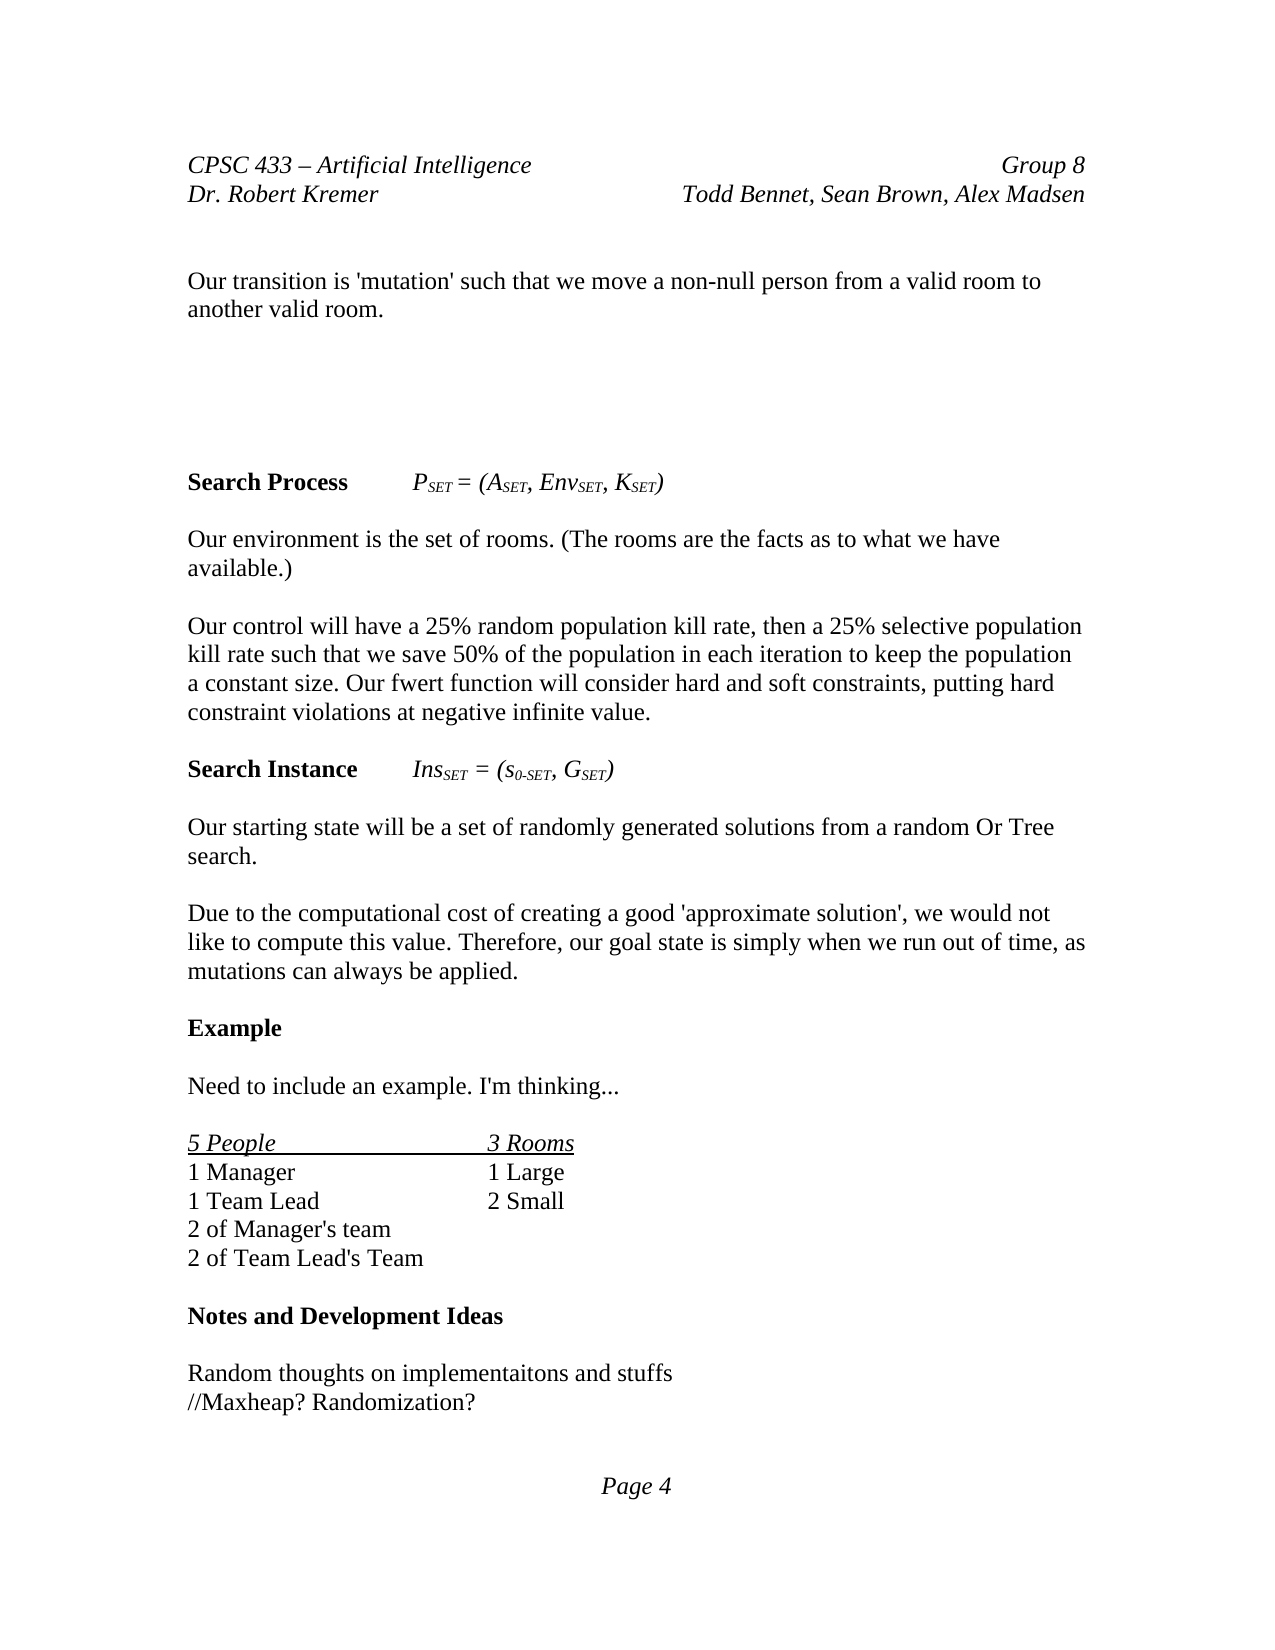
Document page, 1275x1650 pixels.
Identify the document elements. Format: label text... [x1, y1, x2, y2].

text //Maxheap? Randomization? [187, 1387, 1087, 1416]
text 1 Manager 1 Large [187, 1157, 1087, 1186]
text Due to the computational cost of creating a good 'approximate solution', we would not like to compute this value. Therefore, our goal state is simply when we run out of time, as mutations can always be applied. [187, 898, 1087, 984]
text Notes and Development Ideas [187, 1301, 1087, 1329]
text Our transition is 'mutation' such that we move a non-null person from a valid room to another valid room. [187, 266, 1087, 323]
text 2 of Manager's team [187, 1214, 1087, 1243]
text 5 People 3 Rooms [187, 1128, 1087, 1157]
text Our control will have a 25% random population kill rate, then a 25% selective population kill rate such that we save 50% of the population in each iteration to keep the population a constant size. Our fwert function will consider hard and soft constraints, putting hard constraint violations at negative infinite value. [187, 611, 1087, 726]
text Example [187, 1013, 1087, 1042]
text Random thoughts on implementaitons and stuffs [187, 1358, 1087, 1387]
text 1 Team Lead 2 Small [187, 1186, 1087, 1214]
text Search Process PSET = (ASET, EnvSET, KSET) [187, 467, 1087, 496]
text Search Instance InsSET = (s0-SET, GSET) [187, 754, 1087, 783]
text Our environment is the set of rooms. (The rooms are the facts as to what we have available.) [187, 524, 1087, 582]
text Need to include an example. I'm thinking... [187, 1071, 1087, 1099]
text Our starting state will be a set of randomly generated solutions from a random Or Tree search. [187, 812, 1087, 869]
text 2 of Team Lead's Team [187, 1243, 1087, 1272]
